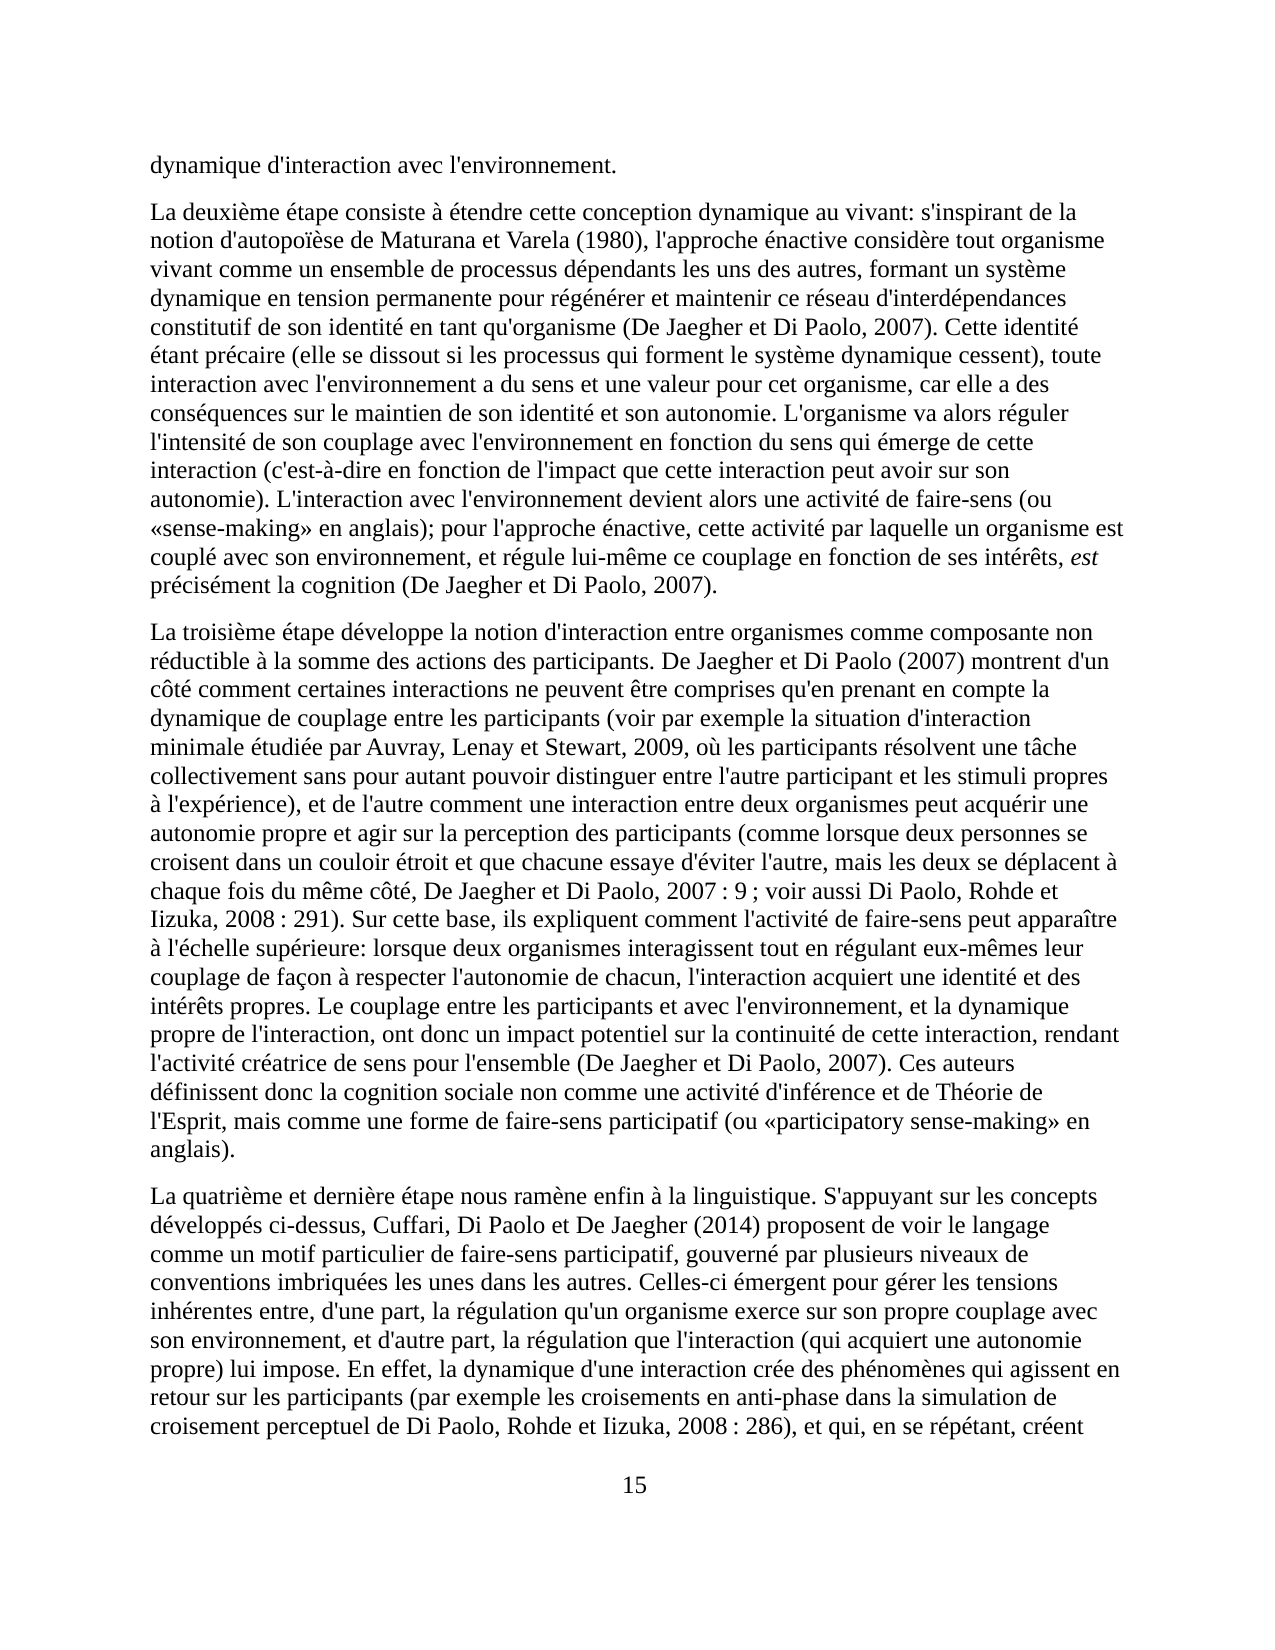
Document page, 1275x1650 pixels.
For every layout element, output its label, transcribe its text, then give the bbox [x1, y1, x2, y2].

text La deuxième étape consiste à étendre cette conception dynamique au vivant: s'inspirant de la notion d'autopoïèse de Maturana et Varela (1980), l'approche énactive considère tout organisme vivant comme un ensemble de processus dépendants les uns des autres, formant un système dynamique en tension permanente pour régénérer et maintenir ce réseau d'interdépendances constitutif de son identité en tant qu'organisme (De Jaegher et Di Paolo, 2007). Cette identité étant précaire (elle se dissout si les processus qui forment le système dynamique cessent), toute interaction avec l'environnement a du sens et une valeur pour cet organisme, car elle a des conséquences sur le maintien de son identité et son autonomie. L'organisme va alors réguler l'intensité de son couplage avec l'environnement en fonction du sens qui émerge de cette interaction (c'est-à-dire en fonction de l'impact que cette interaction peut avoir sur son autonomie). L'interaction avec l'environnement devient alors une activité de faire-sens (ou «sense-making» en anglais); pour l'approche énactive, cette activité par laquelle un organisme est couplé avec son environnement, et régule lui-même ce couplage en fonction de ses intérêts, est précisément la cognition (De Jaegher et Di Paolo, 2007). [150, 197, 1125, 599]
text dynamique d'interaction avec l'environnement. [150, 150, 1125, 179]
text La troisième étape développe la notion d'interaction entre organismes comme composante non réductible à la somme des actions des participants. De Jaegher et Di Paolo (2007) montrent d'un côté comment certaines interactions ne peuvent être comprises qu'en prenant en compte la dynamique de couplage entre les participants (voir par exemple la situation d'interaction minimale étudiée par Auvray, Lenay et Stewart, 2009, où les participants résolvent une tâche collectivement sans pour autant pouvoir distinguer entre l'autre participant et les stimuli propres à l'expérience), et de l'autre comment une interaction entre deux organismes peut acquérir une autonomie propre et agir sur la perception des participants (comme lorsque deux personnes se croisent dans un couloir étroit et que chacune essaye d'éviter l'autre, mais les deux se déplacent à chaque fois du même côté, De Jaegher et Di Paolo, 2007 : 9 ; voir aussi Di Paolo, Rohde et Iizuka, 2008 : 291). Sur cette base, ils expliquent comment l'activité de faire-sens peut apparaître à l'échelle supérieure: lorsque deux organismes interagissent tout en régulant eux-mêmes leur couplage de façon à respecter l'autonomie de chacun, l'interaction acquiert une identité et des intérêts propres. Le couplage entre les participants et avec l'environnement, et la dynamique propre de l'interaction, ont donc un impact potentiel sur la continuité de cette interaction, rendant l'activité créatrice de sens pour l'ensemble (De Jaegher et Di Paolo, 2007). Ces auteurs définissent donc la cognition sociale non comme une activité d'inférence et de Théorie de l'Esprit, mais comme une forme de faire-sens participatif (ou «participatory sense-making» en anglais). [150, 617, 1125, 1163]
text La quatrième et dernière étape nous ramène enfin à la linguistique. S'appuyant sur les concepts développés ci-dessus, Cuffari, Di Paolo et De Jaegher (2014) proposent de voir le langage comme un motif particulier de faire-sens participatif, gouverné par plusieurs niveaux de conventions imbriquées les unes dans les autres. Celles-ci émergent pour gérer les tensions inhérentes entre, d'une part, la régulation qu'un organisme exerce sur son propre couplage avec son environnement, et d'autre part, la régulation que l'interaction (qui acquiert une autonomie propre) lui impose. En effet, la dynamique d'une interaction crée des phénomènes qui agissent en retour sur les participants (par exemple les croisements en anti-phase dans la simulation de croisement perceptuel de Di Paolo, Rohde et Iizuka, 2008 : 286), et qui, en se répétant, créent [150, 1181, 1125, 1440]
